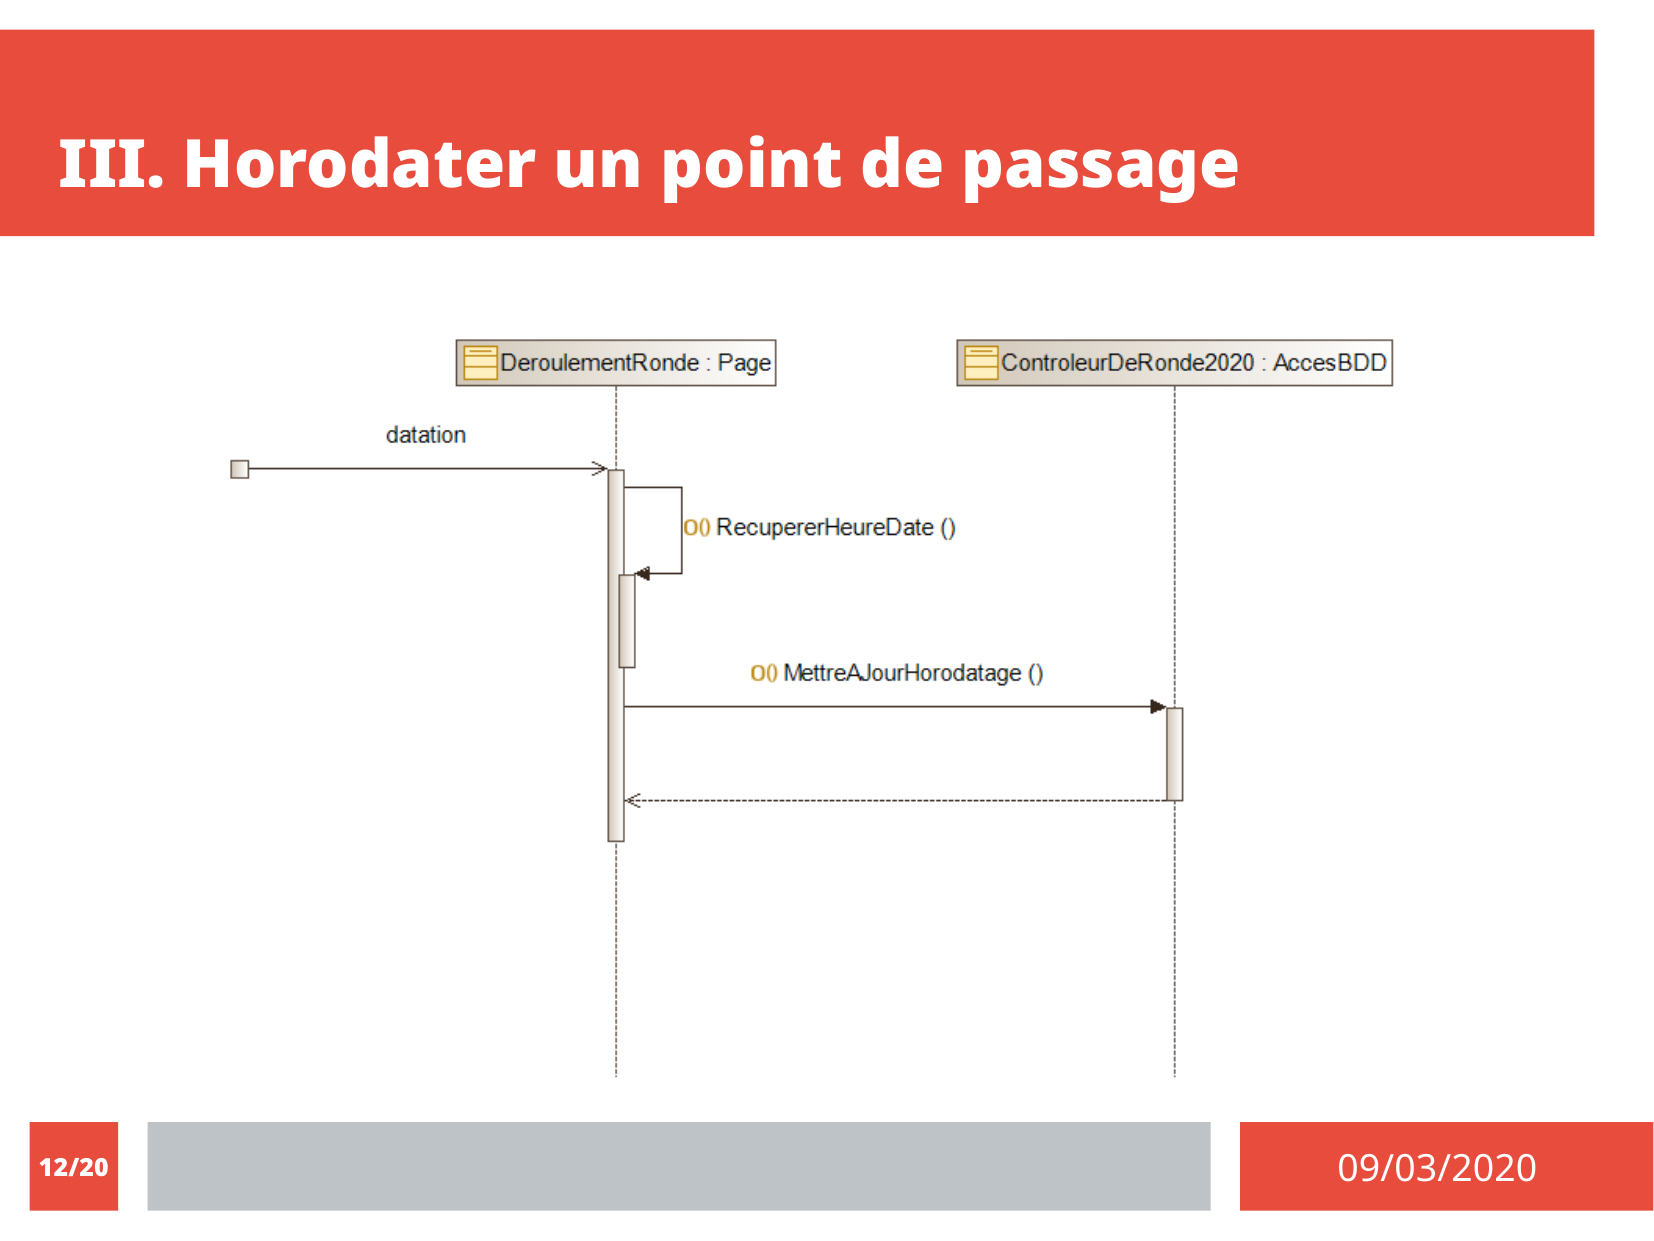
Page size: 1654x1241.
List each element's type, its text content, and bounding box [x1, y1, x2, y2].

picture [215, 324, 1409, 1093]
title III. Horodater un point de passage [59, 59, 1595, 207]
